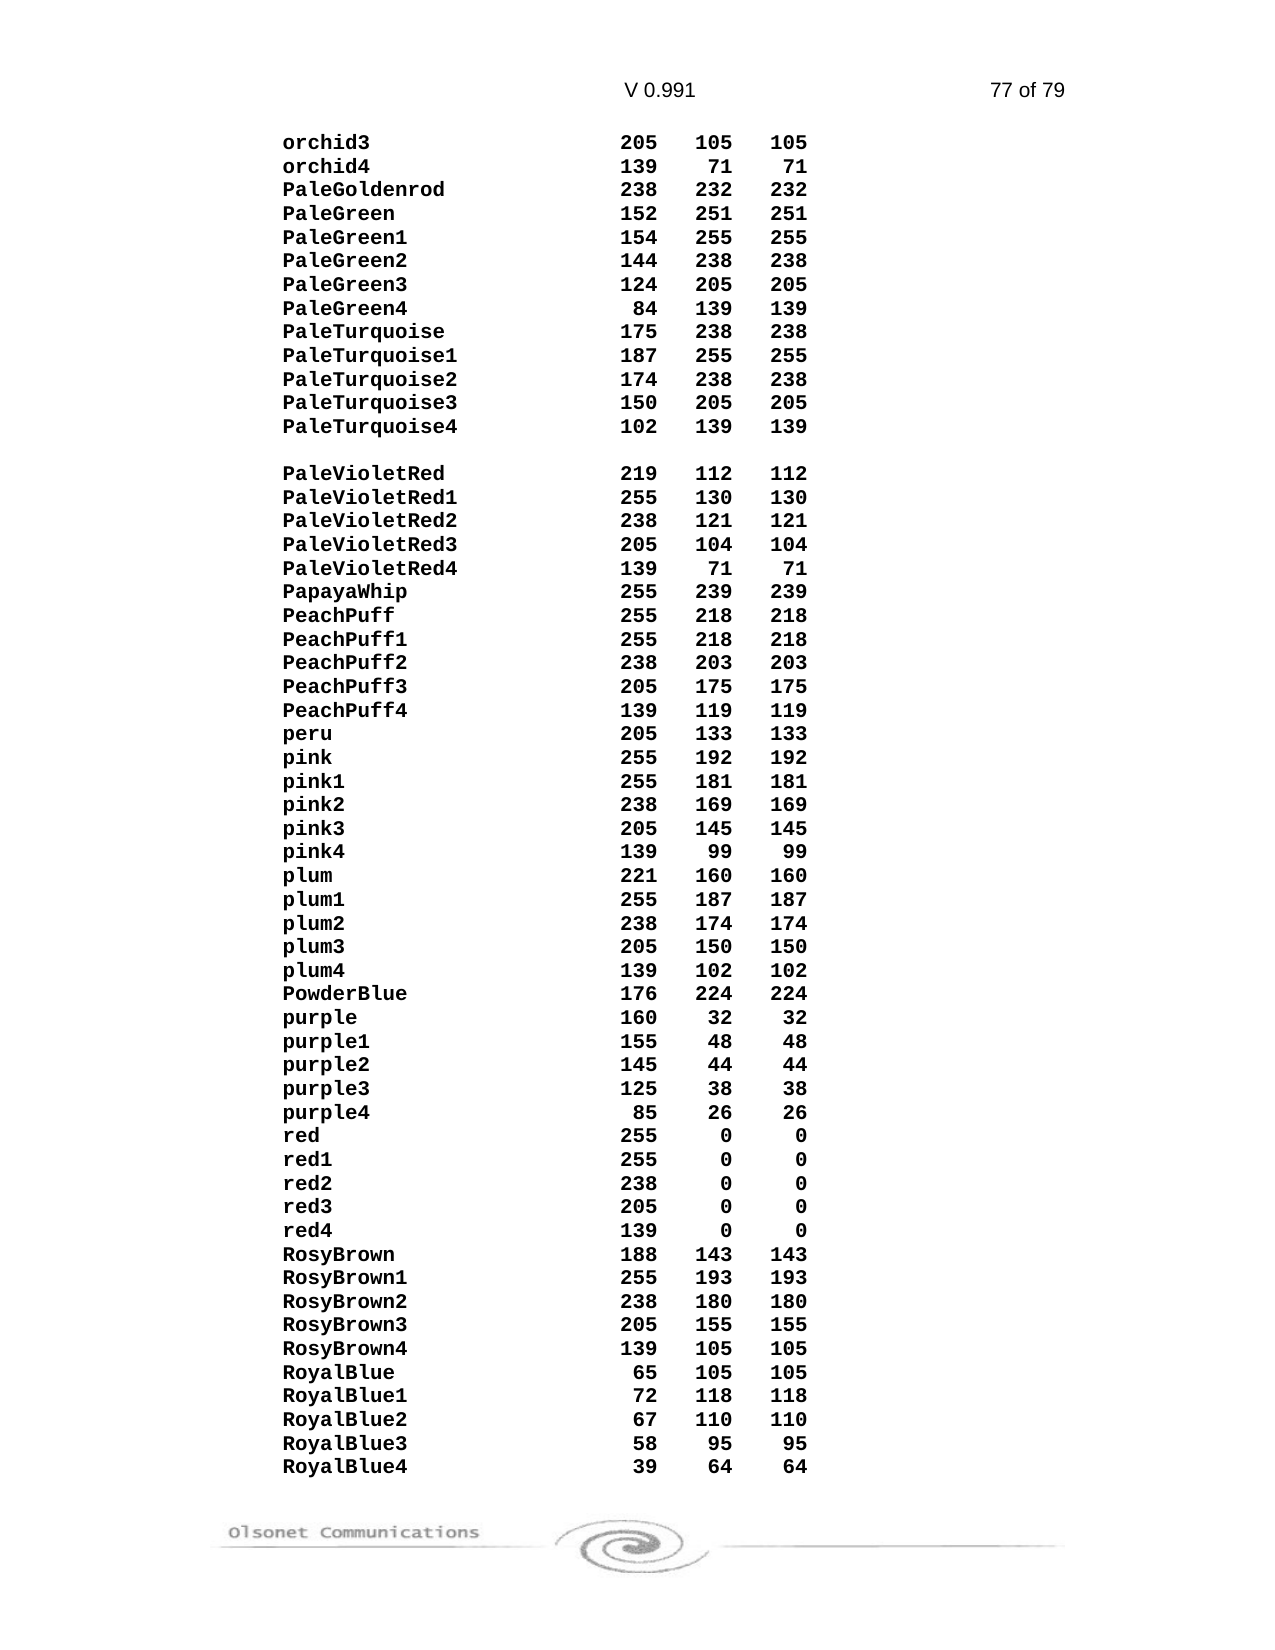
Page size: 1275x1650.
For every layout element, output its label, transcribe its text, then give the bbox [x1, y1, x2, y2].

text RoyalBlue1 72 118 118 [282, 1385, 1065, 1409]
text PaleTurquoise3 150 205 205 [282, 392, 1065, 416]
text PaleGreen3 124 205 205 [282, 274, 1065, 298]
text plum4 139 102 102 [282, 960, 1065, 983]
text PaleVioletRed3 205 104 104 [282, 534, 1065, 558]
text red4 139 0 0 [282, 1220, 1065, 1243]
text PaleGreen4 84 139 139 [282, 298, 1065, 321]
text pink4 139 99 99 [282, 842, 1065, 865]
text purple1 155 48 48 [282, 1031, 1065, 1054]
text PaleVioletRed4 139 71 71 [282, 558, 1065, 581]
text red3 205 0 0 [282, 1196, 1065, 1220]
text PeachPuff2 238 203 203 [282, 652, 1065, 676]
text PapayaWhip 255 239 239 [282, 581, 1065, 605]
text pink1 255 181 181 [282, 771, 1065, 794]
text plum 221 160 160 [282, 865, 1065, 889]
text PaleTurquoise4 102 139 139 [282, 416, 1065, 439]
text pink3 205 145 145 [282, 818, 1065, 842]
text PaleTurquoise1 187 255 255 [282, 345, 1065, 369]
text plum3 205 150 150 [282, 936, 1065, 960]
text PaleVioletRed 219 112 112 [282, 463, 1065, 487]
text RoyalBlue 65 105 105 [282, 1362, 1065, 1385]
text PaleGreen2 144 238 238 [282, 250, 1065, 274]
text plum1 255 187 187 [282, 889, 1065, 912]
text RosyBrown2 238 180 180 [282, 1291, 1065, 1314]
text purple4 85 26 26 [282, 1102, 1065, 1125]
text RoyalBlue2 67 110 110 [282, 1409, 1065, 1433]
text RosyBrown4 139 105 105 [282, 1338, 1065, 1362]
text red2 238 0 0 [282, 1173, 1065, 1196]
text RosyBrown 188 143 143 [282, 1243, 1065, 1267]
text PaleGreen 152 251 251 [282, 203, 1065, 227]
text red 255 0 0 [282, 1125, 1065, 1149]
text orchid3 205 105 105 [282, 132, 1065, 156]
text red1 255 0 0 [282, 1149, 1065, 1173]
text RosyBrown1 255 193 193 [282, 1267, 1065, 1291]
text PeachPuff4 139 119 119 [282, 700, 1065, 723]
text PaleTurquoise2 174 238 238 [282, 369, 1065, 392]
text PeachPuff 255 218 218 [282, 605, 1065, 629]
text purple3 125 38 38 [282, 1078, 1065, 1102]
text purple2 145 44 44 [282, 1054, 1065, 1078]
text peru 205 133 133 [282, 723, 1065, 747]
text PaleVioletRed2 238 121 121 [282, 511, 1065, 534]
text plum2 238 174 174 [282, 912, 1065, 936]
text RoyalBlue4 39 64 64 [282, 1456, 1065, 1480]
text PeachPuff1 255 218 218 [282, 629, 1065, 652]
text orchid4 139 71 71 [282, 156, 1065, 179]
text PeachPuff3 205 175 175 [282, 676, 1065, 700]
text PaleTurquoise 175 238 238 [282, 321, 1065, 345]
text RoyalBlue3 58 95 95 [282, 1433, 1065, 1456]
text RosyBrown3 205 155 155 [282, 1314, 1065, 1338]
text pink2 238 169 169 [282, 794, 1065, 818]
text purple 160 32 32 [282, 1007, 1065, 1031]
picture [210, 1504, 1065, 1596]
text PaleGreen1 154 255 255 [282, 227, 1065, 250]
text PaleVioletRed1 255 130 130 [282, 487, 1065, 511]
text PowderBlue 176 224 224 [282, 983, 1065, 1007]
text PaleGoldenrod 238 232 232 [282, 179, 1065, 203]
text pink 255 192 192 [282, 747, 1065, 771]
